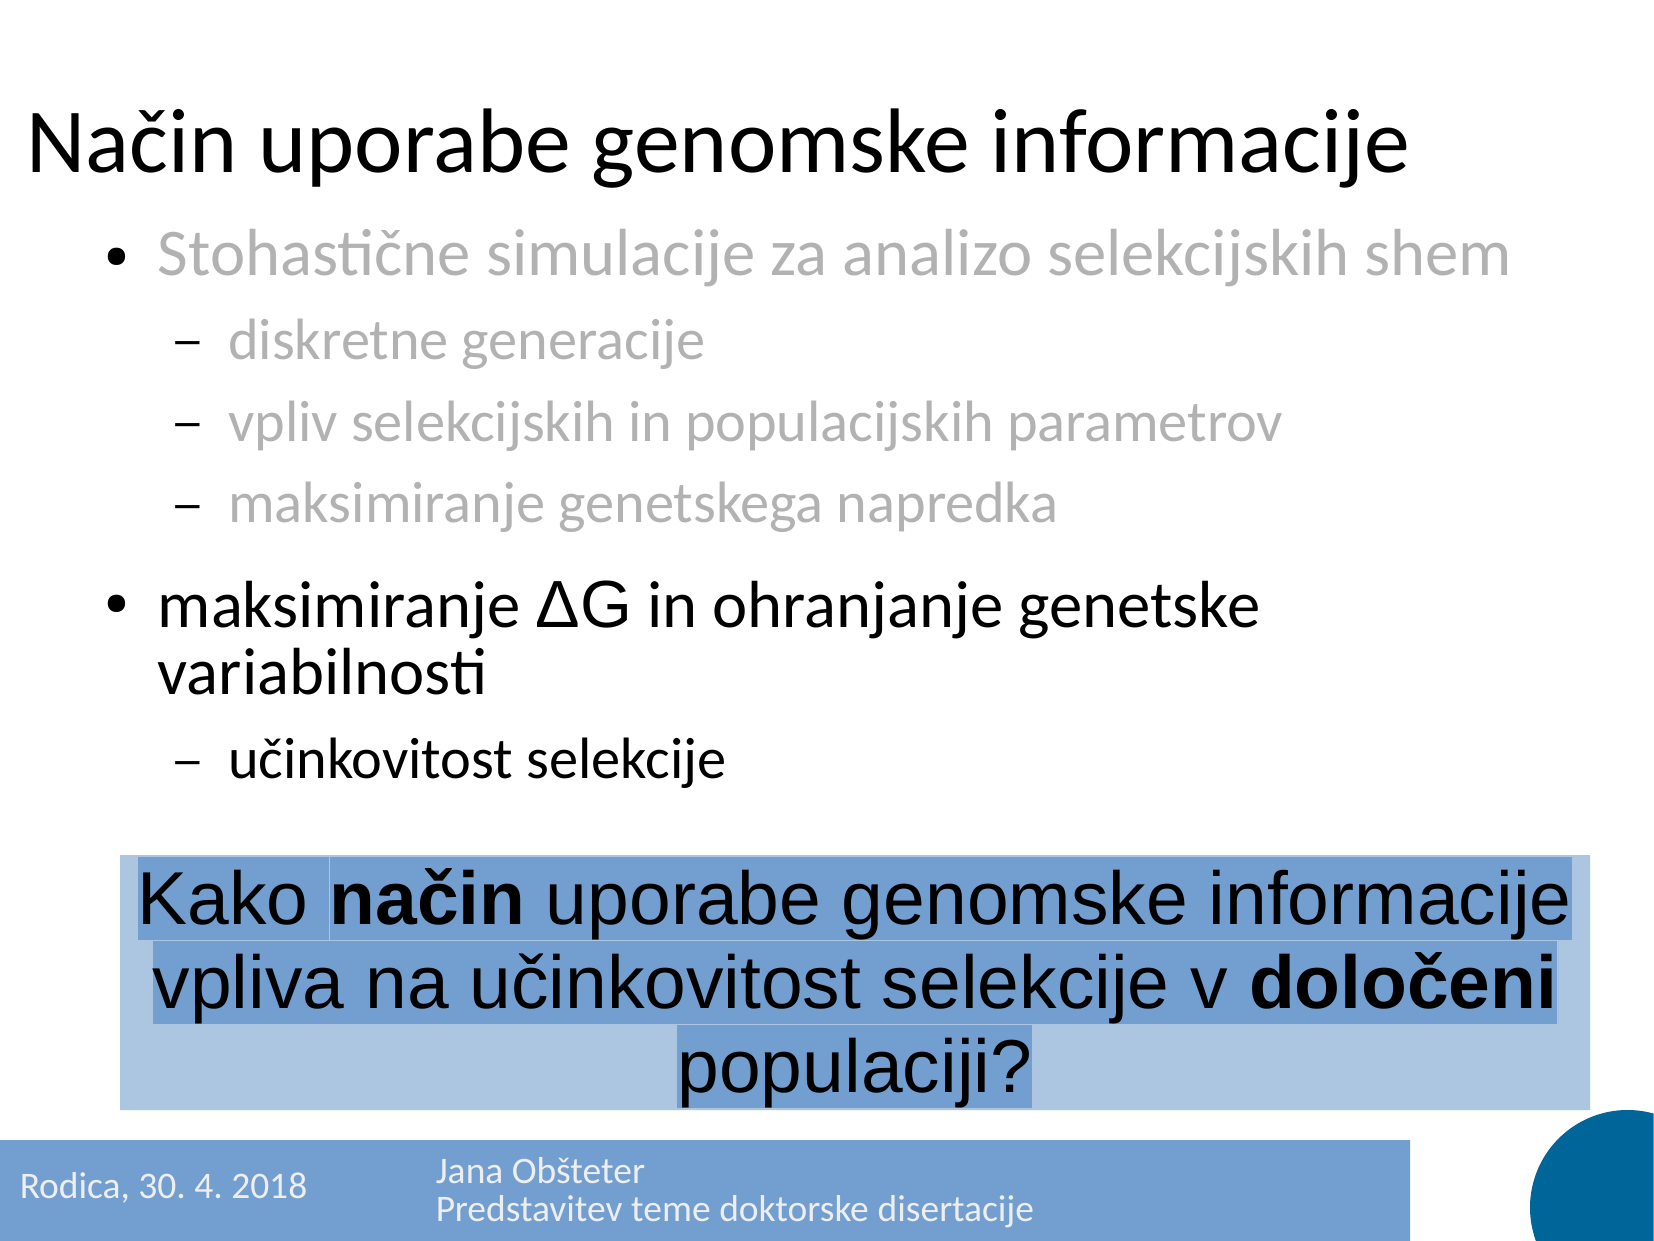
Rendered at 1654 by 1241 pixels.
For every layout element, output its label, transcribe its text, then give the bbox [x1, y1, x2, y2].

title Način uporabe genomske informacije [26, 58, 1561, 242]
list Stohastične simulacije za analizo selekcijskih shem diskretne generacije vpliv selekcijskih in populacijskih parametrov maksimiranje genetskega napredka maksimiranje ΔG in ohranjanje genetske variabilnosti učinkovitost selekcije [86, 225, 1576, 1105]
text_box Kako način uporabe genomske informacije vpliva na učinkovitost selekcije v določeni populaciji? [105, 849, 1606, 1201]
